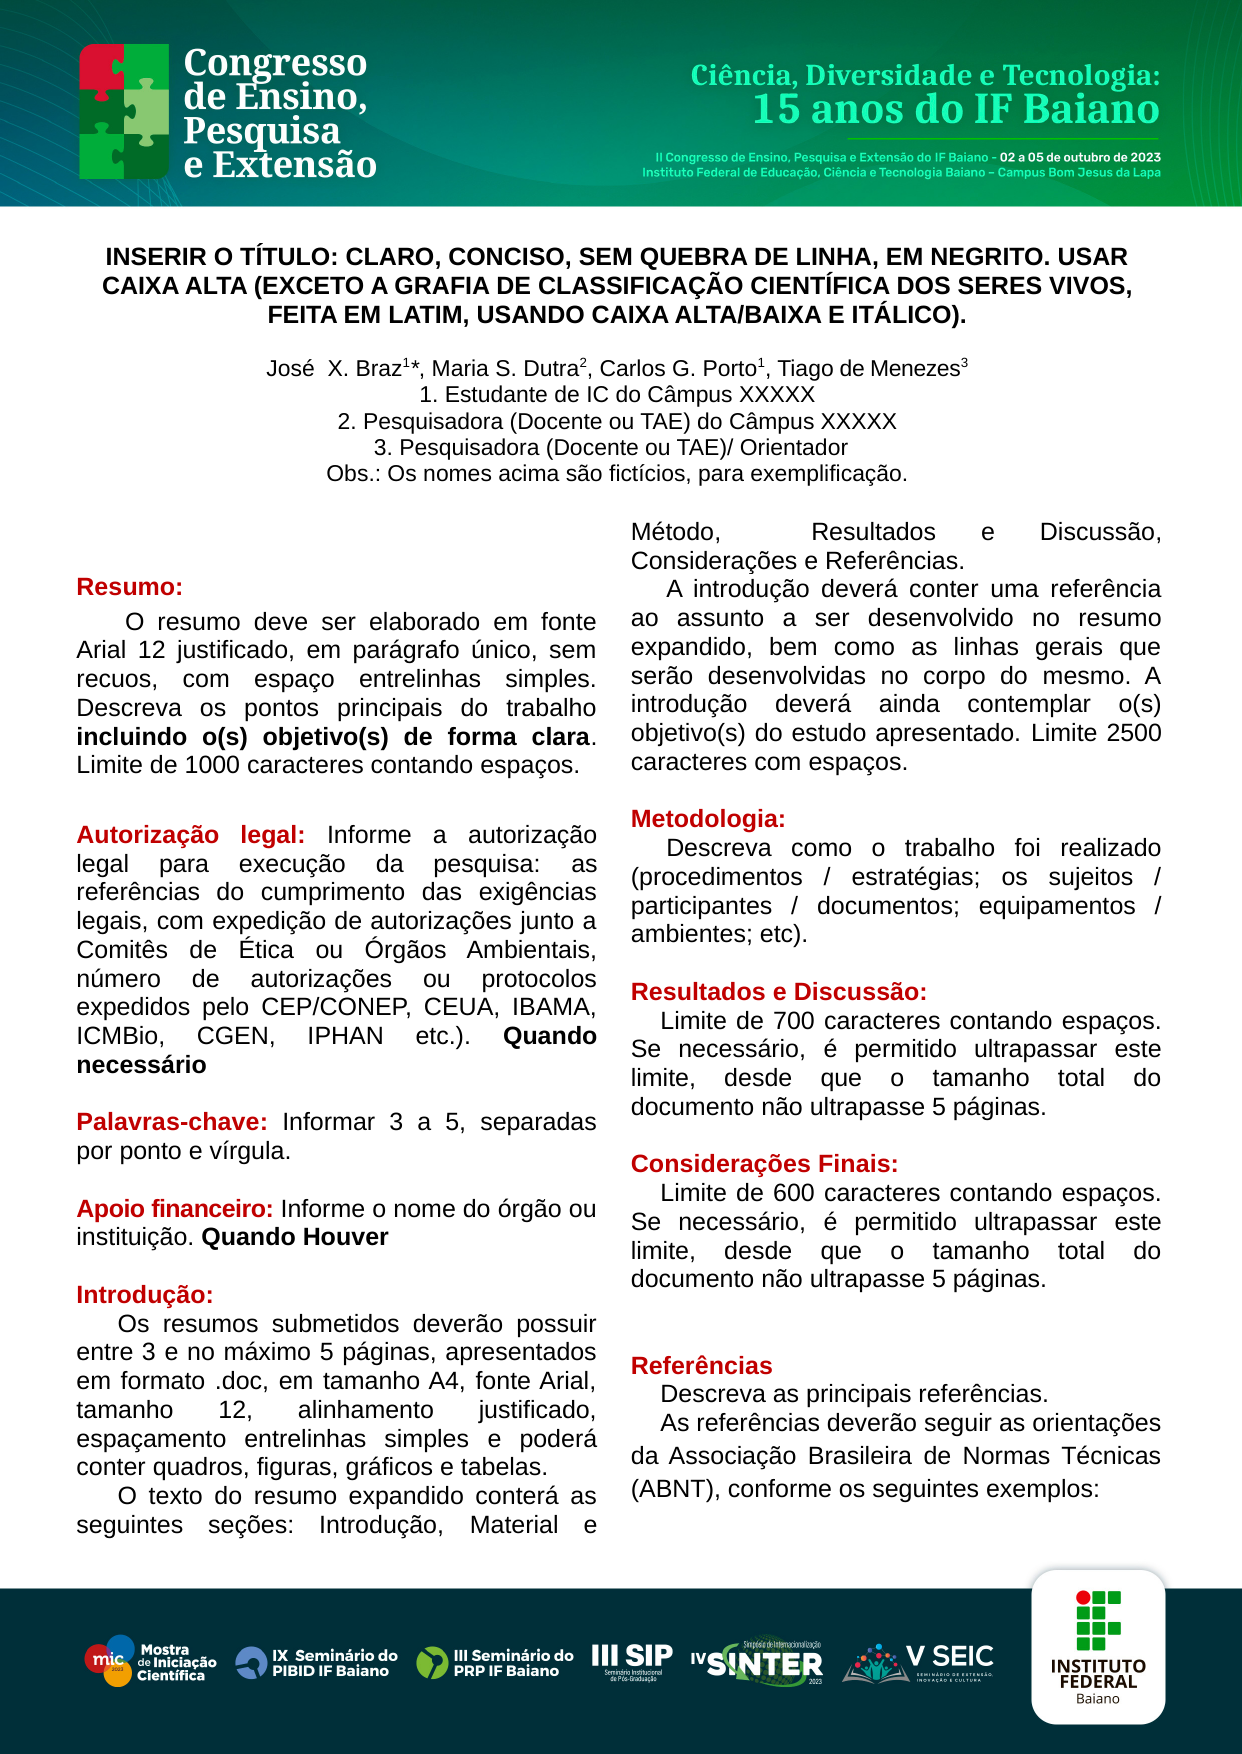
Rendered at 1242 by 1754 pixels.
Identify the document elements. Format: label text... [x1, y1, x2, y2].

text Resumo: [76, 572, 597, 601]
text Metodologia: [631, 804, 1162, 833]
text Limite de 600 caracteres contando espaços. Se necessário, é permitido ultrapassar este limite, desde que o tamanho total do documento não ultrapasse 5 páginas. [631, 1178, 1162, 1293]
text Descreva como o trabalho foi realizado (procedimentos / estratégias; os sujeitos / participantes / documentos; equipamentos / ambientes; etc). [631, 833, 1162, 948]
text Os resumos submetidos deverão possuir entre 3 e no máximo 5 páginas, apresentados em formato .doc, em tamanho A4, fonte Arial, tamanho 12, alinhamento justificado, espaçamento entrelinhas simples e poderá conter quadros, figuras, gráficos e tabelas. [76, 1308, 597, 1481]
text INSERIR O TÍTULO: CLARO, CONCISO, SEM QUEBRA DE LINHA, EM NEGRITO. USAR CAIXA ALTA (EXCETO A GRAFIA DE CLASSIFICAÇÃO CIENTÍFICA DOS SERES VIVOS, FEITA EM LATIM, USANDO CAIXA ALTA/BAIXA E ITÁLICO). [80, 243, 1154, 328]
text Palavras-chave: Informar 3 a 5, separadas por ponto e vírgula. [76, 1107, 597, 1165]
text José X. Braz1*, Maria S. Dutra2, Carlos G. Porto1, Tiago de Menezes3 [80, 355, 1154, 381]
text Introdução: [76, 1280, 597, 1308]
text A introdução deverá conter uma referência ao assunto a ser desenvolvido no resumo expandido, bem como as linhas gerais que serão desenvolvidas no corpo do mesmo. A introdução deverá ainda contemplar o(s) objetivo(s) do estudo apresentado. Limite 2500 caracteres com espaços. [631, 574, 1162, 776]
text Resultados e Discussão: [631, 977, 1162, 1006]
text Considerações Finais: [631, 1149, 1162, 1178]
text 1. Estudante de IC do Câmpus XXXXX [80, 381, 1154, 408]
text 3. Pesquisadora (Docente ou TAE)/ Orientador [80, 434, 1154, 460]
text Descreva as principais referências. [631, 1379, 1162, 1408]
text Referências [631, 1351, 1162, 1379]
text Obs.: Os nomes acima são fictícios, para exemplificação. [80, 460, 1154, 487]
text O texto do resumo expandido conterá as seguintes seções: Introdução, Material e [76, 1481, 597, 1538]
text 2. Pesquisadora (Docente ou TAE) do Câmpus XXXXX [80, 408, 1154, 434]
text Apoio financeiro: Informe o nome do órgão ou instituição. Quando Houver [76, 1193, 597, 1251]
text Limite de 700 caracteres contando espaços. Se necessário, é permitido ultrapassar este limite, desde que o tamanho total do documento não ultrapasse 5 páginas. [631, 1006, 1162, 1121]
text O resumo deve ser elaborado em fonte Arial 12 justificado, em parágrafo único, sem recuos, com espaço entrelinhas simples. Descreva os pontos principais do trabalho incluindo o(s) objetivo(s) de forma clara. Limite de 1000 caracteres contando espaços. [76, 607, 597, 779]
text Método, Resultados e Discussão, Considerações e Referências. [631, 517, 1162, 574]
picture [0, 1547, 1242, 1754]
picture [0, 0, 1242, 243]
text Autorização legal: Informe a autorização legal para execução da pesquisa: as referências do cumprimento das exigências legais, com expedição de autorizações junto a Comitês de Ética ou Órgãos Ambientais, número de autorizações ou protocolos expedidos pelo CEP/CONEP, CEUA, IBAMA, ICMBio, CGEN, IPHAN etc.). Quando necessário [76, 820, 597, 1078]
text As referências deverão seguir as orientações da Associação Brasileira de Normas Técnicas (ABNT), conforme os seguintes exemplos: [631, 1408, 1162, 1503]
